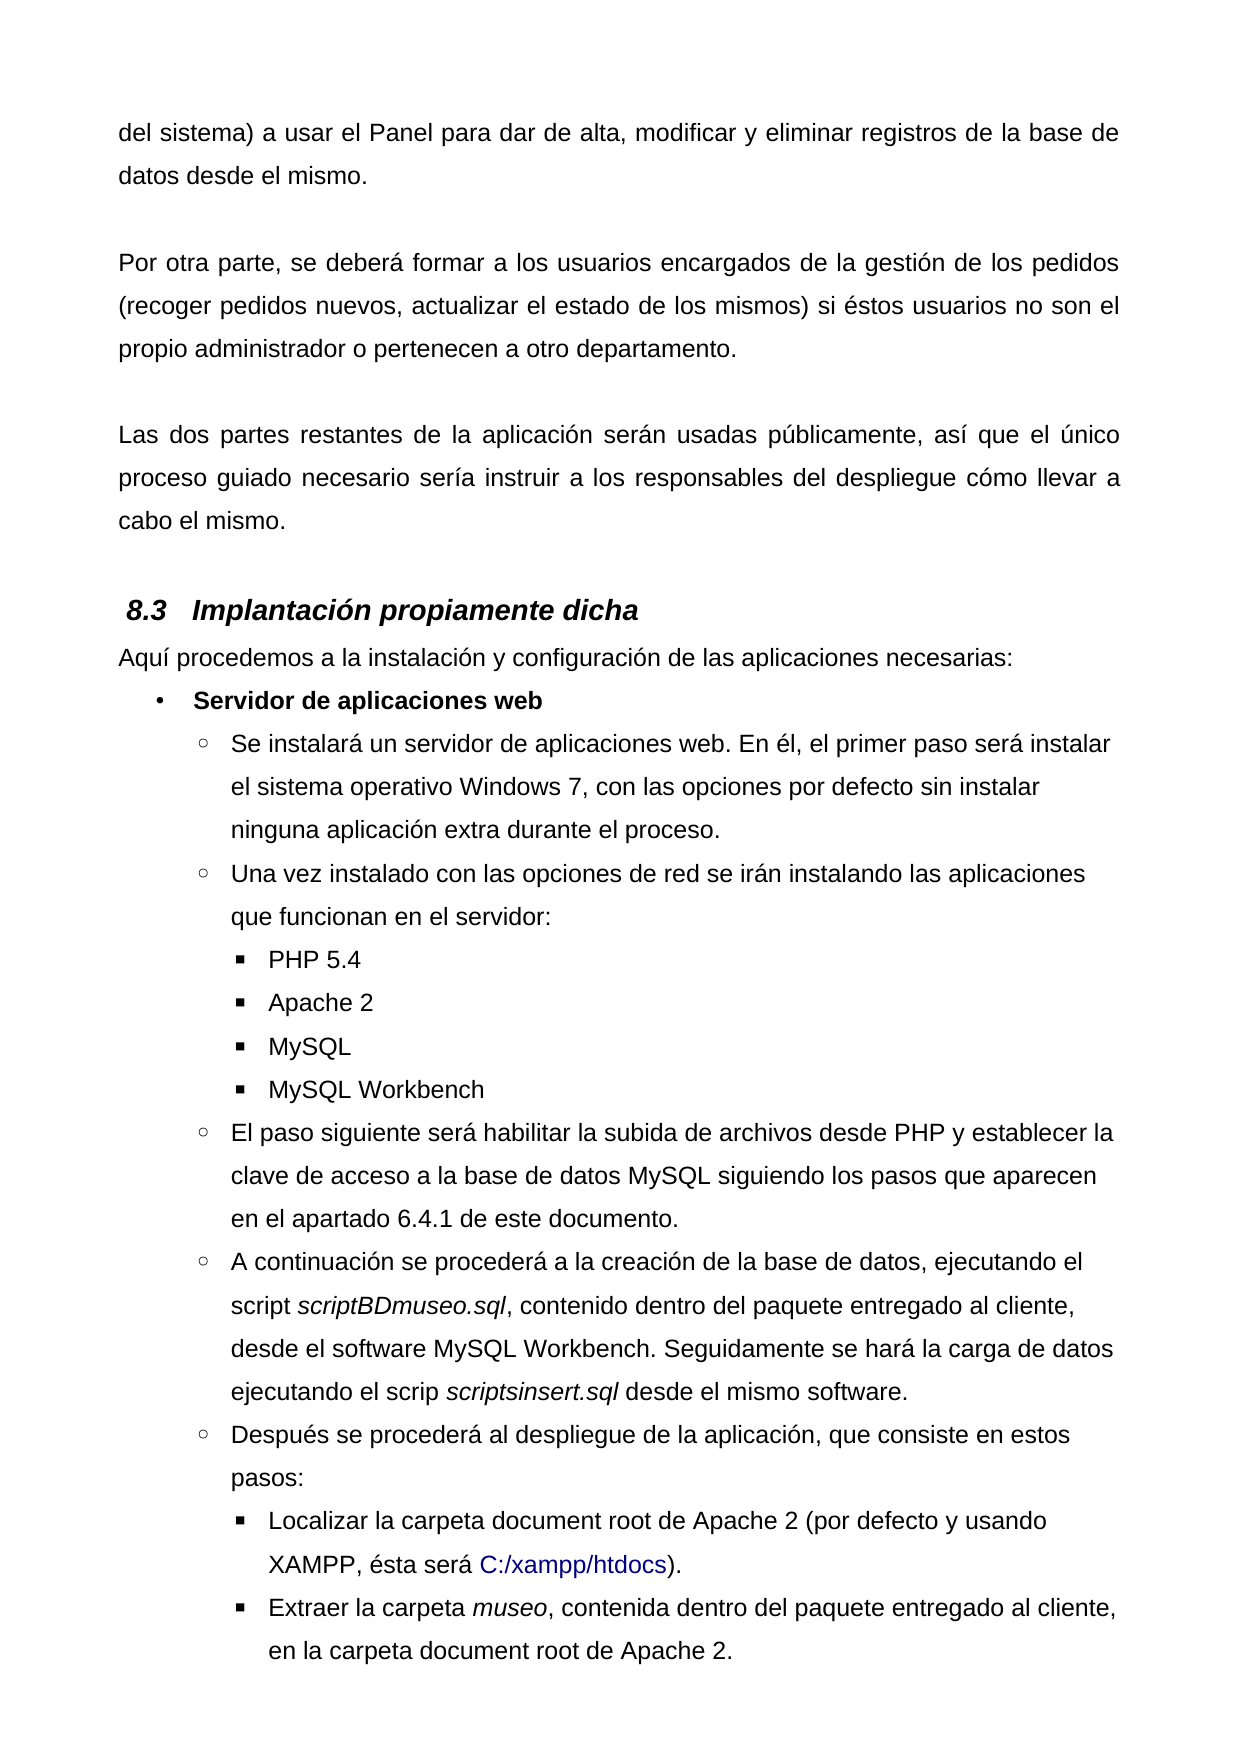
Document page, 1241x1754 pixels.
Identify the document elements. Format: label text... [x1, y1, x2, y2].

text Aquí procedemos a la instalación y configuración de las aplicaciones necesarias: [118, 643, 1122, 672]
list Se instalará un servidor de aplicaciones web. En él, el primer paso será instalar el sistema operativo Windows 7, con las opciones por defecto sin instalar ninguna aplicación extra durante el proceso. [193, 729, 1122, 844]
list Extraer la carpeta museo, contenida dentro del paquete entregado al cliente, en la carpeta document root de Apache 2. [231, 1593, 1122, 1665]
list MySQL [231, 1031, 1122, 1060]
list Localizar la carpeta document root de Apache 2 (por defecto y usando XAMPP, ésta será C:/xampp/htdocs). [231, 1506, 1122, 1578]
list Una vez instalado con las opciones de red se irán instalando las aplicaciones que funcionan en el servidor: [193, 859, 1122, 931]
subtitle Implantación propiamente dicha [118, 592, 1122, 626]
list El paso siguiente será habilitar la subida de archivos desde PHP y establecer la clave de acceso a la base de datos MySQL siguiendo los pasos que aparecen en el apartado 6.4.1 de este documento. [193, 1118, 1122, 1233]
list MySQL Workbench [231, 1075, 1122, 1103]
list Apache 2 [231, 988, 1122, 1017]
text del sistema) a usar el Panel para dar de alta, modificar y eliminar registros de la base de datos desde el mismo. [118, 118, 1122, 190]
text Por otra parte, se deberá formar a los usuarios encargados de la gestión de los pedidos (recoger pedidos nuevos, actualizar el estado de los mismos) si éstos usuarios no son el propio administrador o pertenecen a otro departamento. [118, 247, 1122, 362]
list A continuación se procederá a la creación de la base de datos, ejecutando el script scriptBDmuseo.sql, contenido dentro del paquete entregado al cliente, desde el software MySQL Workbench. Seguidamente se hará la carga de datos ejecutando el scrip scriptsinsert.sql desde el mismo software. [193, 1247, 1122, 1406]
text Las dos partes restantes de la aplicación serán usadas públicamente, así que el único proceso guiado necesario sería instruir a los responsables del despliegue cómo llevar a cabo el mismo. [118, 420, 1122, 535]
list Servidor de aplicaciones web [156, 686, 1122, 715]
list Después se procederá al despliegue de la aplicación, que consiste en estos pasos: [193, 1420, 1122, 1492]
list PHP 5.4 [231, 945, 1122, 974]
